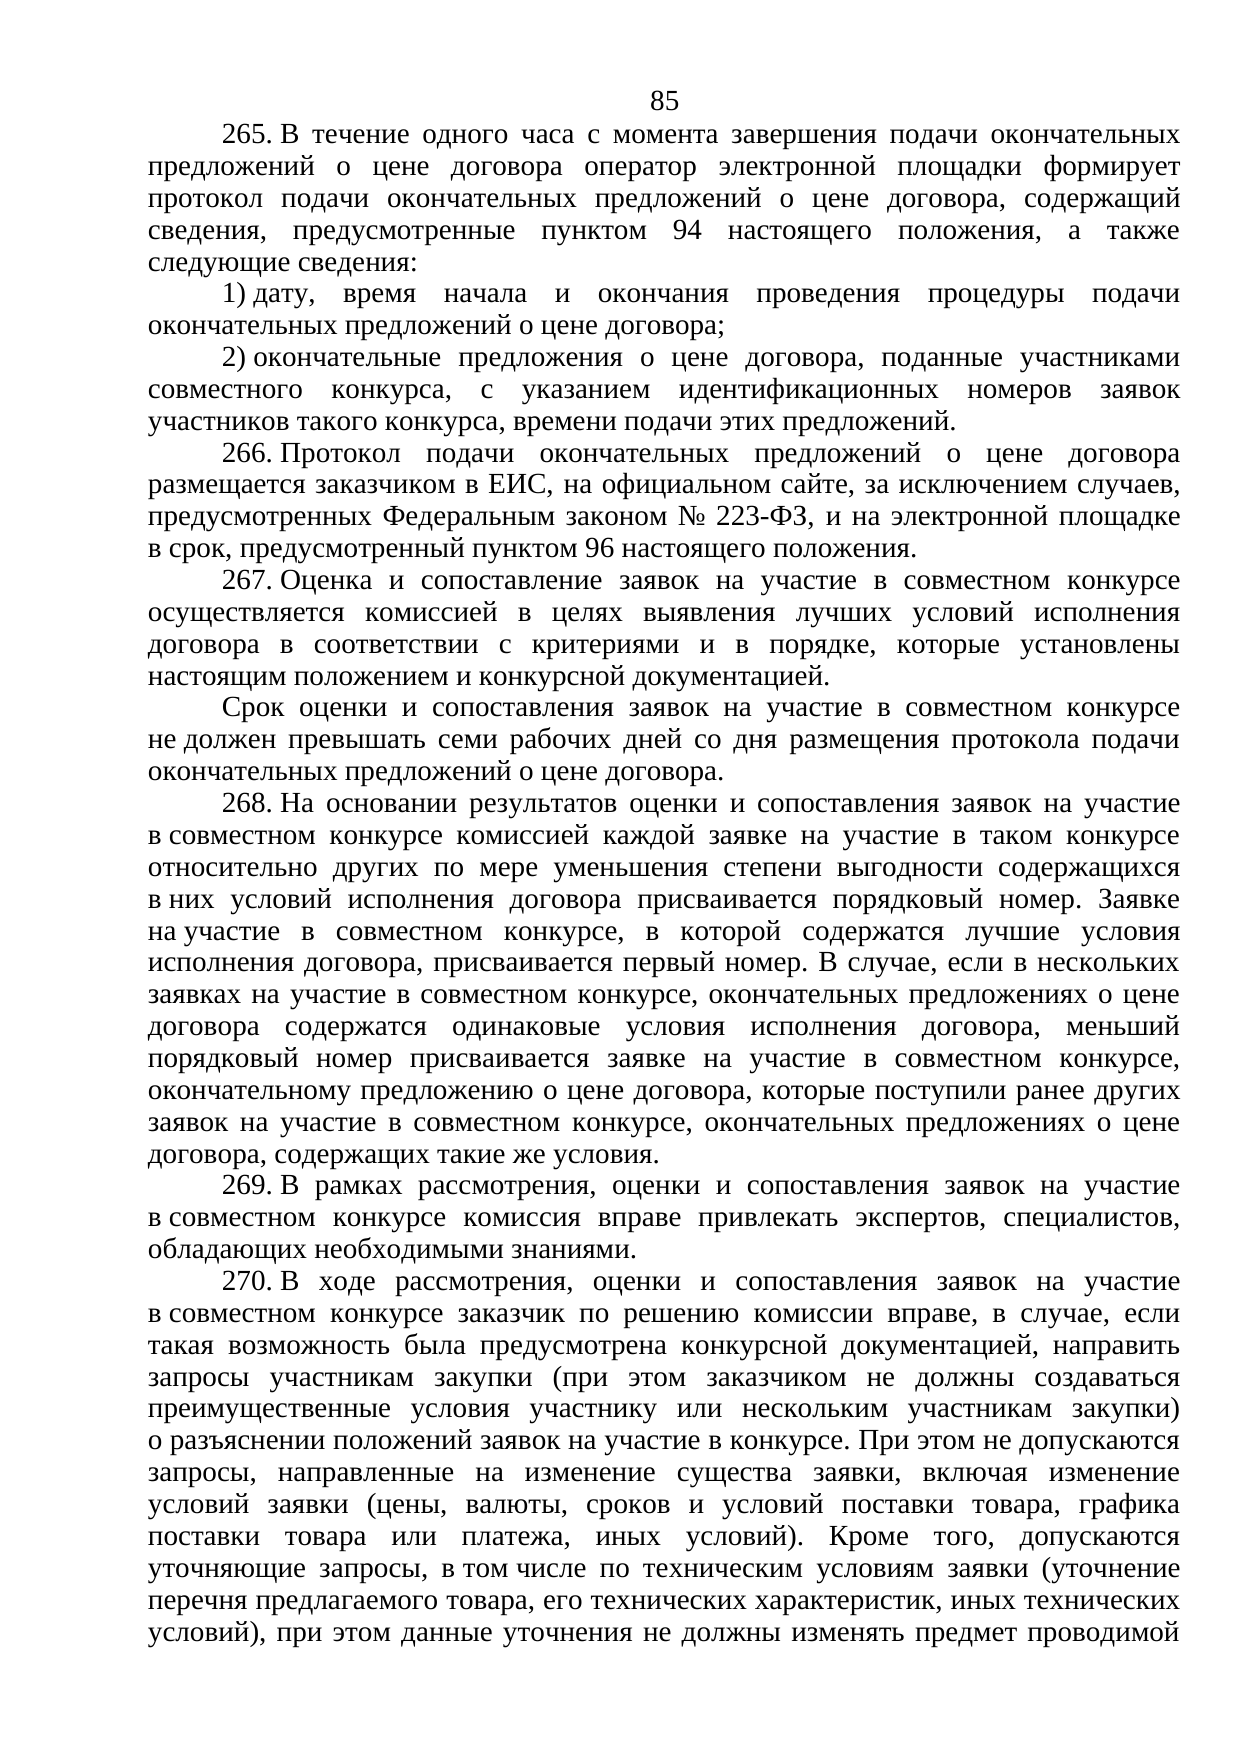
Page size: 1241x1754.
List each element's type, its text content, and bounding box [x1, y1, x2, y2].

text 2) окончательные предложения о цене договора, поданные участниками совместного конкурса, с указанием идентификационных номеров заявок участников такого конкурса, времени подачи этих предложений. [148, 341, 1181, 437]
text 1) дату, время начала и окончания проведения процедуры подачи окончательных предложений о цене договора; [148, 277, 1181, 341]
text Срок оценки и сопоставления заявок на участие в совместном конкурсе не должен превышать семи рабочих дней со дня размещения протокола подачи окончательных предложений о цене договора. [148, 691, 1181, 787]
text 269. В рамках рассмотрения, оценки и сопоставления заявок на участие в совместном конкурсе комиссия вправе привлекать экспертов, специалистов, обладающих необходимыми знаниями. [148, 1169, 1181, 1265]
text 265. В течение одного часа с момента завершения подачи окончательных предложений о цене договора оператор электронной площадки формирует протокол подачи окончательных предложений о цене договора, содержащий сведения, предусмотренные пунктом 94 настоящего положения, а также следующие сведения: [148, 118, 1181, 277]
text 267. Оценка и сопоставление заявок на участие в совместном конкурсе осуществляется комиссией в целях выявления лучших условий исполнения договора в соответствии с критериями и в порядке, которые установлены настоящим положением и конкурсной документацией. [148, 564, 1181, 691]
text 266. Протокол подачи окончательных предложений о цене договора размещается заказчиком в ЕИС, на официальном сайте, за исключением случаев, предусмотренных Федеральным законом № 223-ФЗ, и на электронной площадке в срок, предусмотренный пунктом 96 настоящего положения. [148, 437, 1181, 564]
text 270. В ходе рассмотрения, оценки и сопоставления заявок на участие в совместном конкурсе заказчик по решению комиссии вправе, в случае, если такая возможность была предусмотрена конкурсной документацией, направить запросы участникам закупки (при этом заказчиком не должны создаваться преимущественные условия участнику или нескольким участникам закупки) о разъяснении положений заявок на участие в конкурсе. При этом не допускаются запросы, направленные на изменение существа заявки, включая изменение условий заявки (цены, валюты, сроков и условий поставки товара, графика поставки товара или платежа, иных условий). Кроме того, допускаются уточняющие запросы, в том числе по техническим условиям заявки (уточнение перечня предлагаемого товара, его технических характеристик, иных технических условий), при этом данные уточнения не должны изменять предмет проводимой [148, 1265, 1181, 1647]
text 268. На основании результатов оценки и сопоставления заявок на участие в совместном конкурсе комиссией каждой заявке на участие в таком конкурсе относительно других по мере уменьшения степени выгодности содержащихся в них условий исполнения договора присваивается порядковый номер. Заявке на участие в совместном конкурсе, в которой содержатся лучшие условия исполнения договора, присваивается первый номер. В случае, если в нескольких заявках на участие в совместном конкурсе, окончательных предложениях о цене договора содержатся одинаковые условия исполнения договора, меньший порядковый номер присваивается заявке на участие в совместном конкурсе, окончательному предложению о цене договора, которые поступили ранее других заявок на участие в совместном конкурсе, окончательных предложениях о цене договора, содержащих такие же условия. [148, 787, 1181, 1169]
